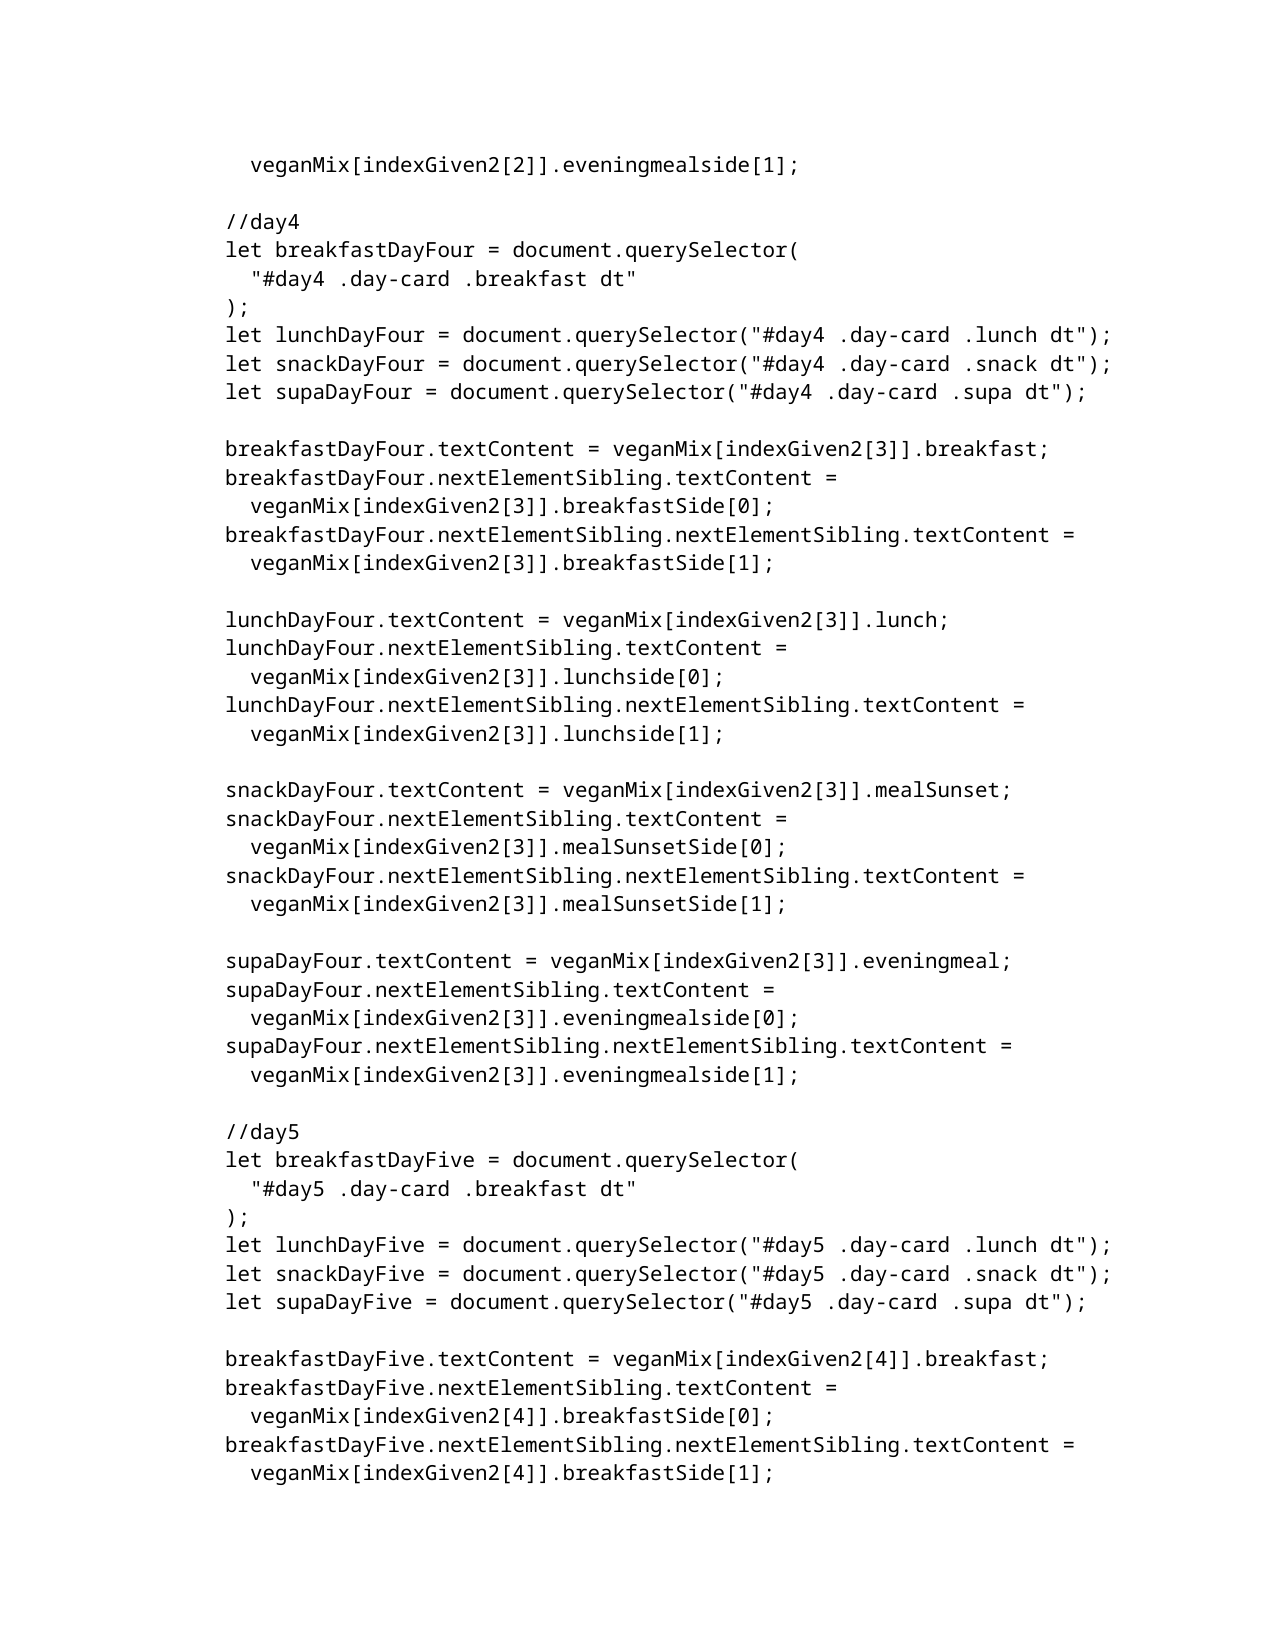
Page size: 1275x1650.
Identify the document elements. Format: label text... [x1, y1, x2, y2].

text veganMix[indexGiven2[3]].eveningmealside[0]; [150, 1003, 1125, 1032]
text veganMix[indexGiven2[2]].eveningmealside[1]; [150, 150, 1125, 178]
text let breakfastDayFive = document.querySelector( [150, 1145, 1125, 1174]
text breakfastDayFour.nextElementSibling.textContent = [150, 463, 1125, 491]
text let lunchDayFour = document.querySelector("#day4 .day-card .lunch dt"); [150, 321, 1125, 349]
text veganMix[indexGiven2[3]].breakfastSide[1]; [150, 548, 1125, 577]
text ); [150, 1202, 1125, 1231]
text lunchDayFour.textContent = veganMix[indexGiven2[3]].lunch; [150, 605, 1125, 633]
text let snackDayFive = document.querySelector("#day5 .day-card .snack dt"); [150, 1259, 1125, 1287]
text supaDayFour.nextElementSibling.textContent = [150, 975, 1125, 1003]
text breakfastDayFive.nextElementSibling.nextElementSibling.textContent = [150, 1430, 1125, 1458]
text supaDayFour.nextElementSibling.nextElementSibling.textContent = [150, 1032, 1125, 1060]
text veganMix[indexGiven2[3]].lunchside[1]; [150, 719, 1125, 747]
text veganMix[indexGiven2[3]].eveningmealside[1]; [150, 1060, 1125, 1088]
text veganMix[indexGiven2[3]].mealSunsetSide[0]; [150, 832, 1125, 861]
text veganMix[indexGiven2[4]].breakfastSide[0]; [150, 1401, 1125, 1430]
text let snackDayFour = document.querySelector("#day4 .day-card .snack dt"); [150, 349, 1125, 377]
text veganMix[indexGiven2[4]].breakfastSide[1]; [150, 1458, 1125, 1487]
text veganMix[indexGiven2[3]].breakfastSide[0]; [150, 491, 1125, 520]
text "#day5 .day-card .breakfast dt" [150, 1174, 1125, 1202]
text snackDayFour.nextElementSibling.nextElementSibling.textContent = [150, 861, 1125, 889]
text let supaDayFour = document.querySelector("#day4 .day-card .supa dt"); [150, 377, 1125, 406]
text lunchDayFour.nextElementSibling.nextElementSibling.textContent = [150, 690, 1125, 719]
text lunchDayFour.nextElementSibling.textContent = [150, 633, 1125, 662]
text veganMix[indexGiven2[3]].lunchside[0]; [150, 662, 1125, 690]
text let breakfastDayFour = document.querySelector( [150, 235, 1125, 264]
text let supaDayFive = document.querySelector("#day5 .day-card .supa dt"); [150, 1287, 1125, 1316]
text //day5 [150, 1117, 1125, 1145]
text //day4 [150, 207, 1125, 235]
text breakfastDayFive.textContent = veganMix[indexGiven2[4]].breakfast; [150, 1344, 1125, 1373]
text "#day4 .day-card .breakfast dt" [150, 264, 1125, 292]
text breakfastDayFive.nextElementSibling.textContent = [150, 1373, 1125, 1401]
text breakfastDayFour.textContent = veganMix[indexGiven2[3]].breakfast; [150, 434, 1125, 463]
text let lunchDayFive = document.querySelector("#day5 .day-card .lunch dt"); [150, 1231, 1125, 1259]
text snackDayFour.nextElementSibling.textContent = [150, 804, 1125, 832]
text snackDayFour.textContent = veganMix[indexGiven2[3]].mealSunset; [150, 776, 1125, 804]
text supaDayFour.textContent = veganMix[indexGiven2[3]].eveningmeal; [150, 946, 1125, 975]
text breakfastDayFour.nextElementSibling.nextElementSibling.textContent = [150, 520, 1125, 548]
text ); [150, 292, 1125, 321]
text veganMix[indexGiven2[3]].mealSunsetSide[1]; [150, 889, 1125, 918]
